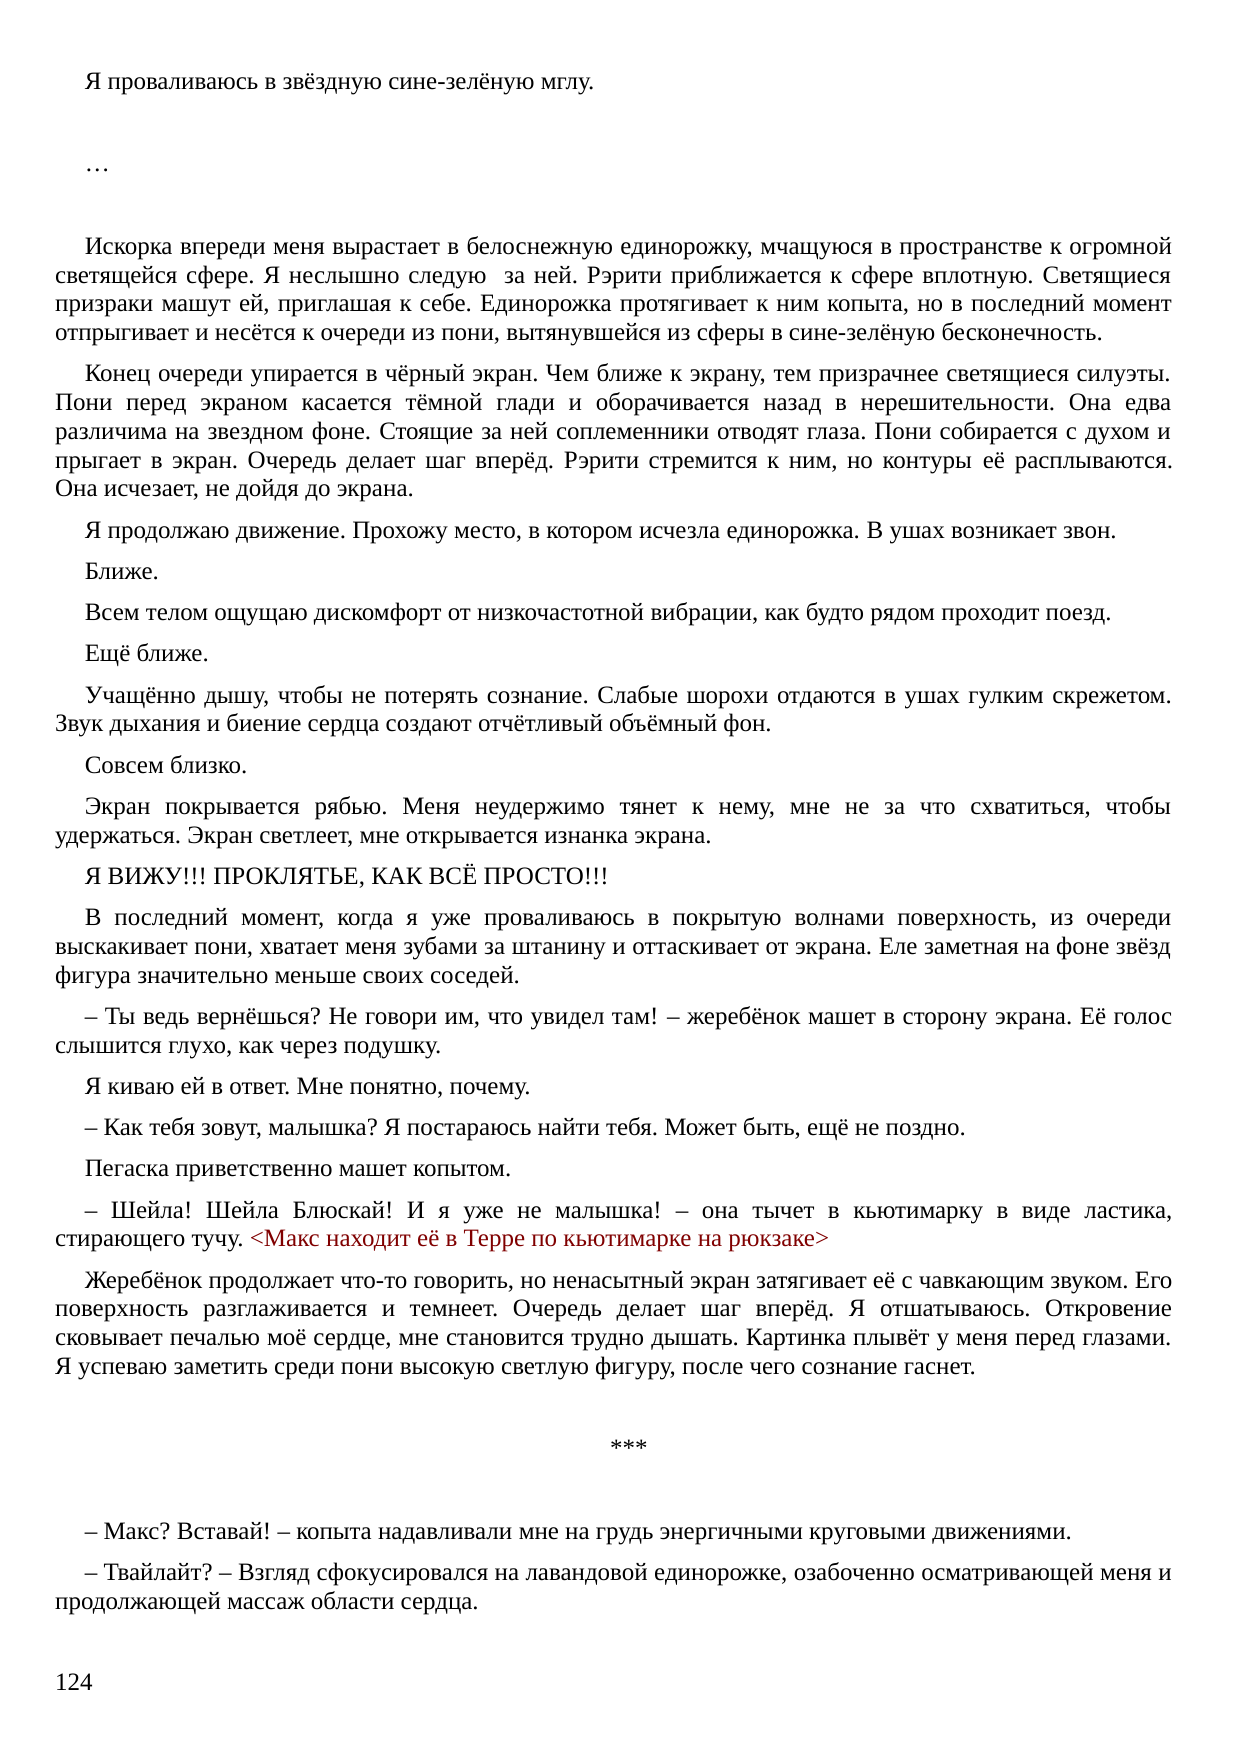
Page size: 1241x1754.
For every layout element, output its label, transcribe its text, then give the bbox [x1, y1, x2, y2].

text Я ВИЖУ!!! ПРОКЛЯТЬЕ, КАК ВСЁ ПРОСТО!!! [55, 861, 1173, 890]
text – Как тебя зовут, малышка? Я постараюсь найти тебя. Может быть, ещё не поздно. [55, 1112, 1173, 1141]
text Совсем близко. [55, 750, 1173, 778]
text В последний момент, когда я уже проваливаюсь в покрытую волнами поверхность, из очереди выскакивает пони, хватает меня зубами за штанину и оттаскивает от экрана. Еле заметная на фоне звёзд фигура значительно меньше своих соседей. [55, 902, 1173, 988]
text – Макс? Вставай! – копыта надавливали мне на грудь энергичными круговыми движениями. [55, 1516, 1173, 1545]
text Я продолжаю движение. Прохожу место, в котором исчезла единорожка. В ушах возникает звон. [55, 515, 1173, 543]
text Конец очереди упирается в чёрный экран. Чем ближе к экрану, тем призрачнее светящиеся силуэты. Пони перед экраном касается тёмной глади и оборачивается назад в нерешительности. Она едва различима на звездном фоне. Стоящие за ней соплеменники отводят глаза. Пони собирается с духом и прыгает в экран. Очередь делает шаг вперёд. Рэрити стремится к ним, но контуры её расплываются. Она исчезает, не дойдя до экрана. [55, 358, 1173, 502]
text *** [55, 1433, 1173, 1462]
text Искорка впереди меня вырастает в белоснежную единорожку, мчащуюся в пространстве к огромной светящейся сфере. Я неслышно следую за ней. Рэрити приближается к сфере вплотную. Светящиеся призраки машут ей, приглашая к себе. Единорожка протягивает к ним копыта, но в последний момент отпрыгивает и несётся к очереди из пони, вытянувшейся из сферы в сине-зелёную бесконечность. [55, 231, 1173, 346]
text Учащённо дышу, чтобы не потерять сознание. Слабые шорохи отдаются в ушах гулким скрежетом. Звук дыхания и биение сердца создают отчётливый объёмный фон. [55, 680, 1173, 737]
text Я проваливаюсь в звёздную сине-зелёную мглу. [55, 66, 1173, 95]
text – Твайлайт? – Взгляд сфокусировался на лавандовой единорожке, озабоченно осматривающей меня и продолжающей массаж области сердца. [55, 1557, 1173, 1615]
text Жеребёнок продолжает что-то говорить, но ненасытный экран затягивает её с чавкающим звуком. Его поверхность разглаживается и темнеет. Очередь делает шаг вперёд. Я отшатываюсь. Откровение сковывает печалью моё сердце, мне становится трудно дышать. Картинка плывёт у меня перед глазами. Я успеваю заметить среди пони высокую светлую фигуру, после чего сознание гаснет. [55, 1265, 1173, 1380]
text … [55, 148, 1173, 177]
text – Шейла! Шейла Блюскай! И я уже не малышка! – она тычет в кьютимарку в виде ластика, стирающего тучу. <Макс находит её в Терре по кьютимарке на рюкзаке> [55, 1195, 1173, 1252]
text Ближе. [55, 556, 1173, 585]
text – Ты ведь вернёшься? Не говори им, что увидел там! – жеребёнок машет в сторону экрана. Её голос слышится глухо, как через подушку. [55, 1001, 1173, 1058]
text Я киваю ей в ответ. Мне понятно, почему. [55, 1071, 1173, 1100]
text Пегаска приветственно машет копытом. [55, 1153, 1173, 1182]
text Ещё ближе. [55, 638, 1173, 667]
text Всем телом ощущаю дискомфорт от низкочастотной вибрации, как будто рядом проходит поезд. [55, 597, 1173, 626]
text Экран покрывается рябью. Меня неудержимо тянет к нему, мне не за что схватиться, чтобы удержаться. Экран светлеет, мне открывается изнанка экрана. [55, 791, 1173, 848]
